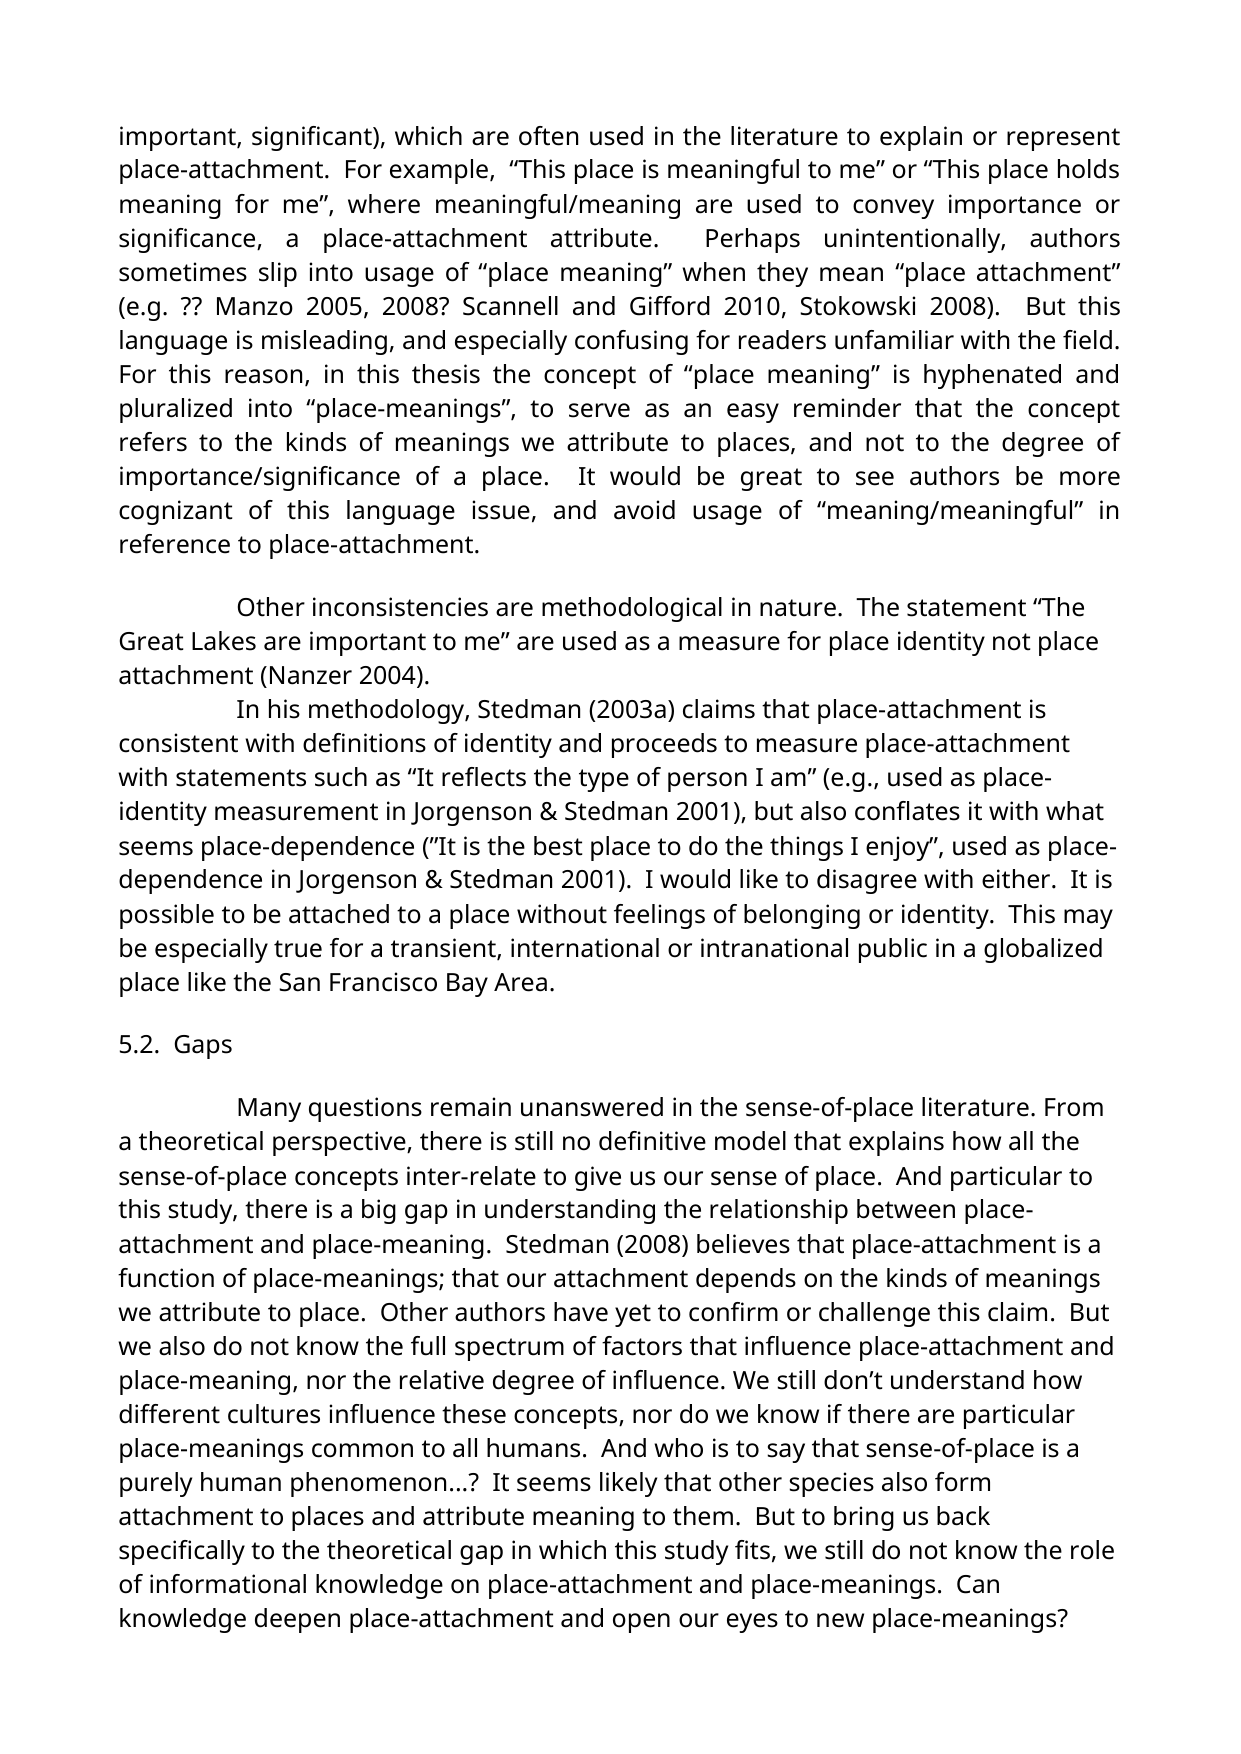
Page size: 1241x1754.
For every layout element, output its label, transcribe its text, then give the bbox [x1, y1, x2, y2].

text 5.2. Gaps [118, 1027, 1122, 1061]
text important, significant), which are often used in the literature to explain or represent place-attachment. For example, “This place is meaningful to me” or “This place holds meaning for me”, where meaningful/meaning are used to convey importance or significance, a place-attachment attribute. Perhaps unintentionally, authors sometimes slip into usage of “place meaning” when they mean “place attachment” (e.g. ?? Manzo 2005, 2008? Scannell and Gifford 2010, Stokowski 2008). But this language is misleading, and especially confusing for readers unfamiliar with the field. For this reason, in this thesis the concept of “place meaning” is hyphenated and pluralized into “place-meanings”, to serve as an easy reminder that the concept refers to the kinds of meanings we attribute to places, and not to the degree of importance/significance of a place. It would be great to see authors be more cognizant of this language issue, and avoid usage of “meaning/meaningful” in reference to place-attachment. [118, 118, 1122, 561]
text Many questions remain unanswered in the sense-of-place literature. From a theoretical perspective, there is still no definitive model that explains how all the sense-of-place concepts inter-relate to give us our sense of place. And particular to this study, there is a big gap in understanding the relationship between place-attachment and place-meaning. Stedman (2008) believes that place-attachment is a function of place-meanings; that our attachment depends on the kinds of meanings we attribute to place. Other authors have yet to confirm or challenge this claim. But we also do not know the full spectrum of factors that influence place-attachment and place-meaning, nor the relative degree of influence. We still don’t understand how different cultures influence these concepts, nor do we know if there are particular place-meanings common to all humans. And who is to say that sense-of-place is a purely human phenomenon...? It seems likely that other species also form attachment to places and attribute meaning to them. But to bring us back specifically to the theoretical gap in which this study fits, we still do not know the role of informational knowledge on place-attachment and place-meanings. Can knowledge deepen place-attachment and open our eyes to new place-meanings? [118, 1090, 1122, 1635]
text In his methodology, Stedman (2003a) claims that place-attachment is consistent with definitions of identity and proceeds to measure place-attachment with statements such as “It reflects the type of person I am” (e.g., used as place-identity measurement in Jorgenson & Stedman 2001), but also conflates it with what seems place-dependence (”It is the best place to do the things I enjoy”, used as place-dependence in Jorgenson & Stedman 2001). I would like to disagree with either. It is possible to be attached to a place without feelings of belonging or identity. This may be especially true for a transient, international or intranational public in a globalized place like the San Francisco Bay Area. [118, 692, 1122, 998]
text Other inconsistencies are methodological in nature. The statement “The Great Lakes are important to me” are used as a measure for place identity not place attachment (Nanzer 2004). [118, 590, 1122, 692]
